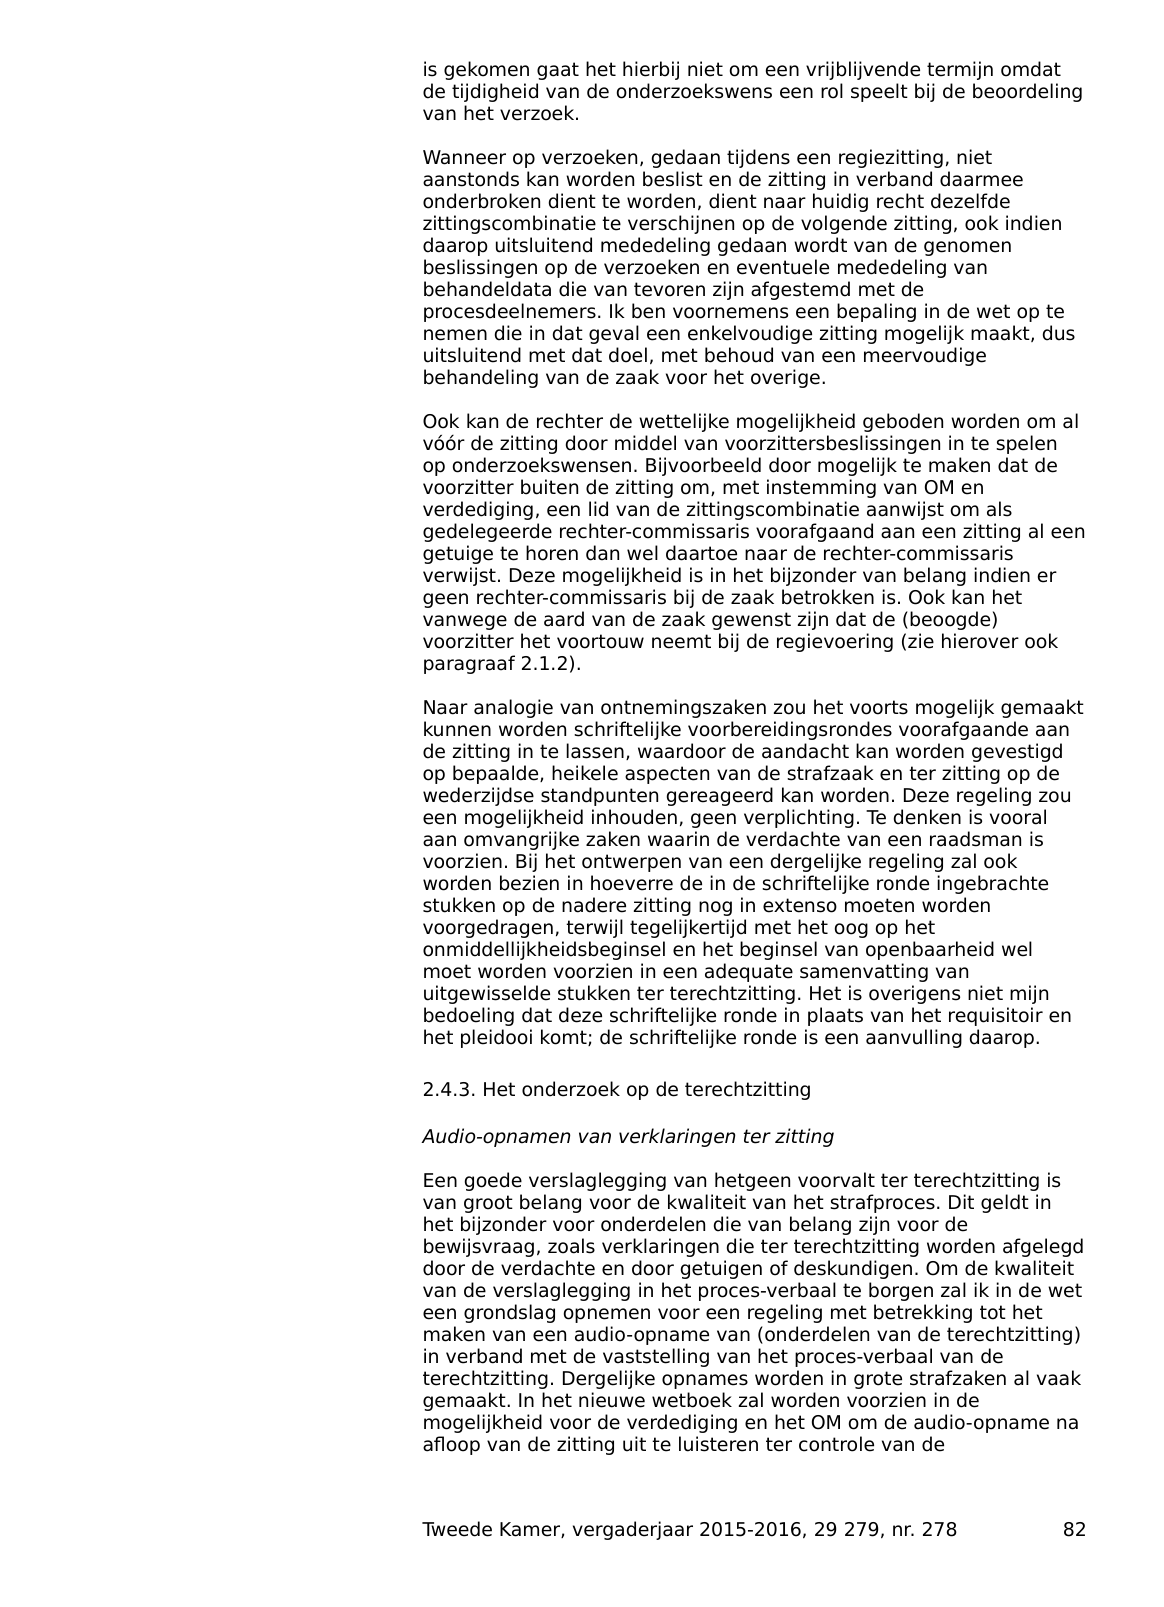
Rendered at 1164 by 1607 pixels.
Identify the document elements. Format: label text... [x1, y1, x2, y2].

subtitle 2.4.3. Het onderzoek op de terechtzitting [422, 1079, 1087, 1101]
text Wanneer op verzoeken, gedaan tijdens een regiezitting, niet aanstonds kan worden beslist en de zitting in verband daarmee onderbroken dient te worden, dient naar huidig recht dezelfde zittingscombinatie te verschijnen op de volgende zitting, ook indien daarop uitsluitend mededeling gedaan wordt van de genomen beslissingen op de verzoeken en eventuele mededeling van behandeldata die van tevoren zijn afgestemd met de procesdeelnemers. Ik ben voornemens een bepaling in de wet op te nemen die in dat geval een enkelvoudige zitting mogelijk maakt, dus uitsluitend met dat doel, met behoud van een meervoudige behandeling van de zaak voor het overige. [422, 147, 1087, 389]
subtitle Audio-opnamen van verklaringen ter zitting [422, 1126, 1087, 1148]
text Naar analogie van ontnemingszaken zou het voorts mogelijk gemaakt kunnen worden schriftelijke voorbereidingsrondes voorafgaande aan de zitting in te lassen, waardoor de aandacht kan worden gevestigd op bepaalde, heikele aspecten van de strafzaak en ter zitting op de wederzijdse standpunten gereageerd kan worden. Deze regeling zou een mogelijkheid inhouden, geen verplichting. Te denken is vooral aan omvangrijke zaken waarin de verdachte van een raadsman is voorzien. Bij het ontwerpen van een dergelijke regeling zal ook worden bezien in hoeverre de in de schriftelijke ronde ingebrachte stukken op de nadere zitting nog in extenso moeten worden voorgedragen, terwijl tegelijkertijd met het oog op het onmiddellijkheidsbeginsel en het beginsel van openbaarheid wel moet worden voorzien in een adequate samenvatting van uitgewisselde stukken ter terechtzitting. Het is overigens niet mijn bedoeling dat deze schriftelijke ronde in plaats van het requisitoir en het pleidooi komt; de schriftelijke ronde is een aanvulling daarop. [422, 697, 1087, 1049]
text Een goede verslaglegging van hetgeen voorvalt ter terechtzitting is van groot belang voor de kwaliteit van het strafproces. Dit geldt in het bijzonder voor onderdelen die van belang zijn voor de bewijsvraag, zoals verklaringen die ter terechtzitting worden afgelegd door de verdachte en door getuigen of deskundigen. Om de kwaliteit van de verslaglegging in het proces-verbaal te borgen zal ik in de wet een grondslag opnemen voor een regeling met betrekking tot het maken van een audio-opname van (onderdelen van de terechtzitting) in verband met de vaststelling van het proces-verbaal van de terechtzitting. Dergelijke opnames worden in grote strafzaken al vaak gemaakt. In het nieuwe wetboek zal worden voorzien in de mogelijkheid voor de verdediging en het OM om de audio-opname na afloop van de zitting uit te luisteren ter controle van de [422, 1170, 1087, 1456]
text Ook kan de rechter de wettelijke mogelijkheid geboden worden om al vóór de zitting door middel van voorzittersbeslissingen in te spelen op onderzoekswensen. Bijvoorbeeld door mogelijk te maken dat de voorzitter buiten de zitting om, met instemming van OM en verdediging, een lid van de zittingscombinatie aanwijst om als gedelegeerde rechter-commissaris voorafgaand aan een zitting al een getuige te horen dan wel daartoe naar de rechter-commissaris verwijst. Deze mogelijkheid is in het bijzonder van belang indien er geen rechter-commissaris bij de zaak betrokken is. Ook kan het vanwege de aard van de zaak gewenst zijn dat de (beoogde) voorzitter het voortouw neemt bij de regievoering (zie hierover ook paragraaf 2.1.2). [422, 411, 1087, 675]
text is gekomen gaat het hierbij niet om een vrijblijvende termijn omdat de tijdigheid van de onderzoekswens een rol speelt bij de beoordeling van het verzoek. [422, 59, 1087, 125]
